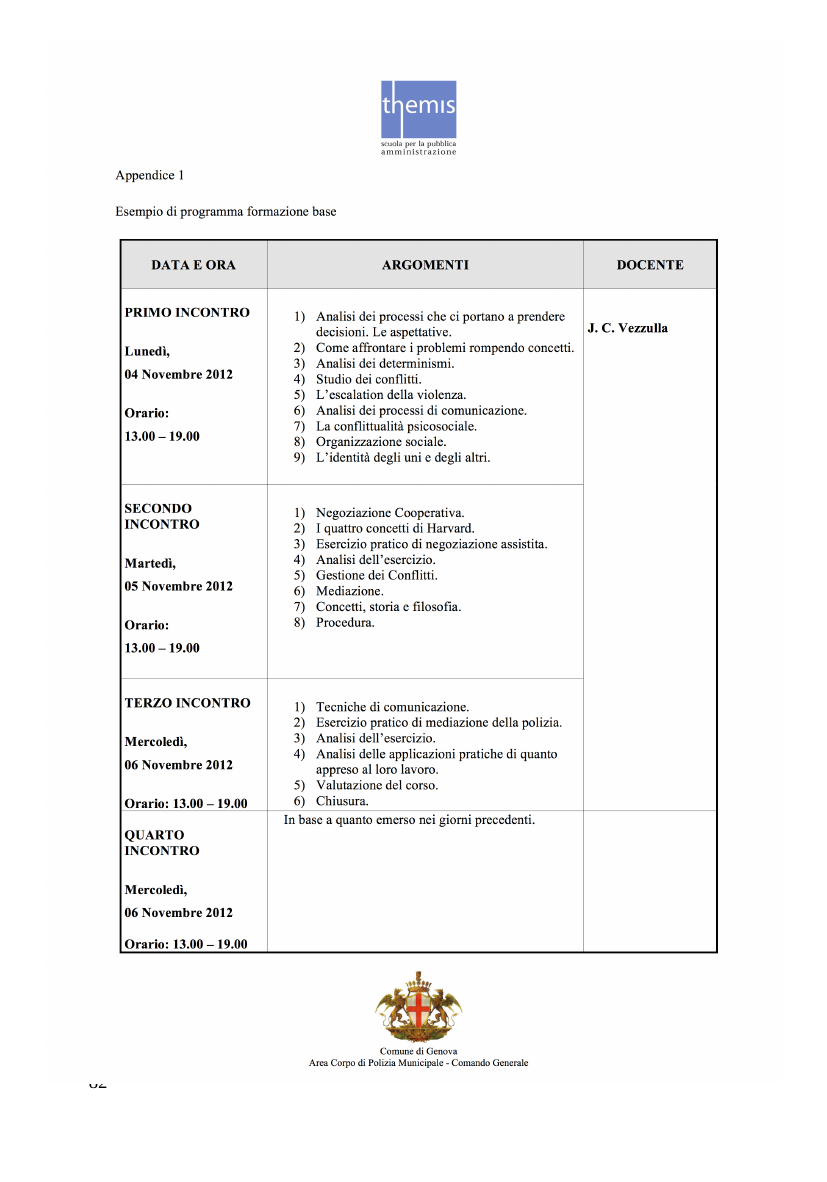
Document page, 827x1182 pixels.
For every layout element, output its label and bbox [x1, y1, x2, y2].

picture [45, 41, 782, 1084]
